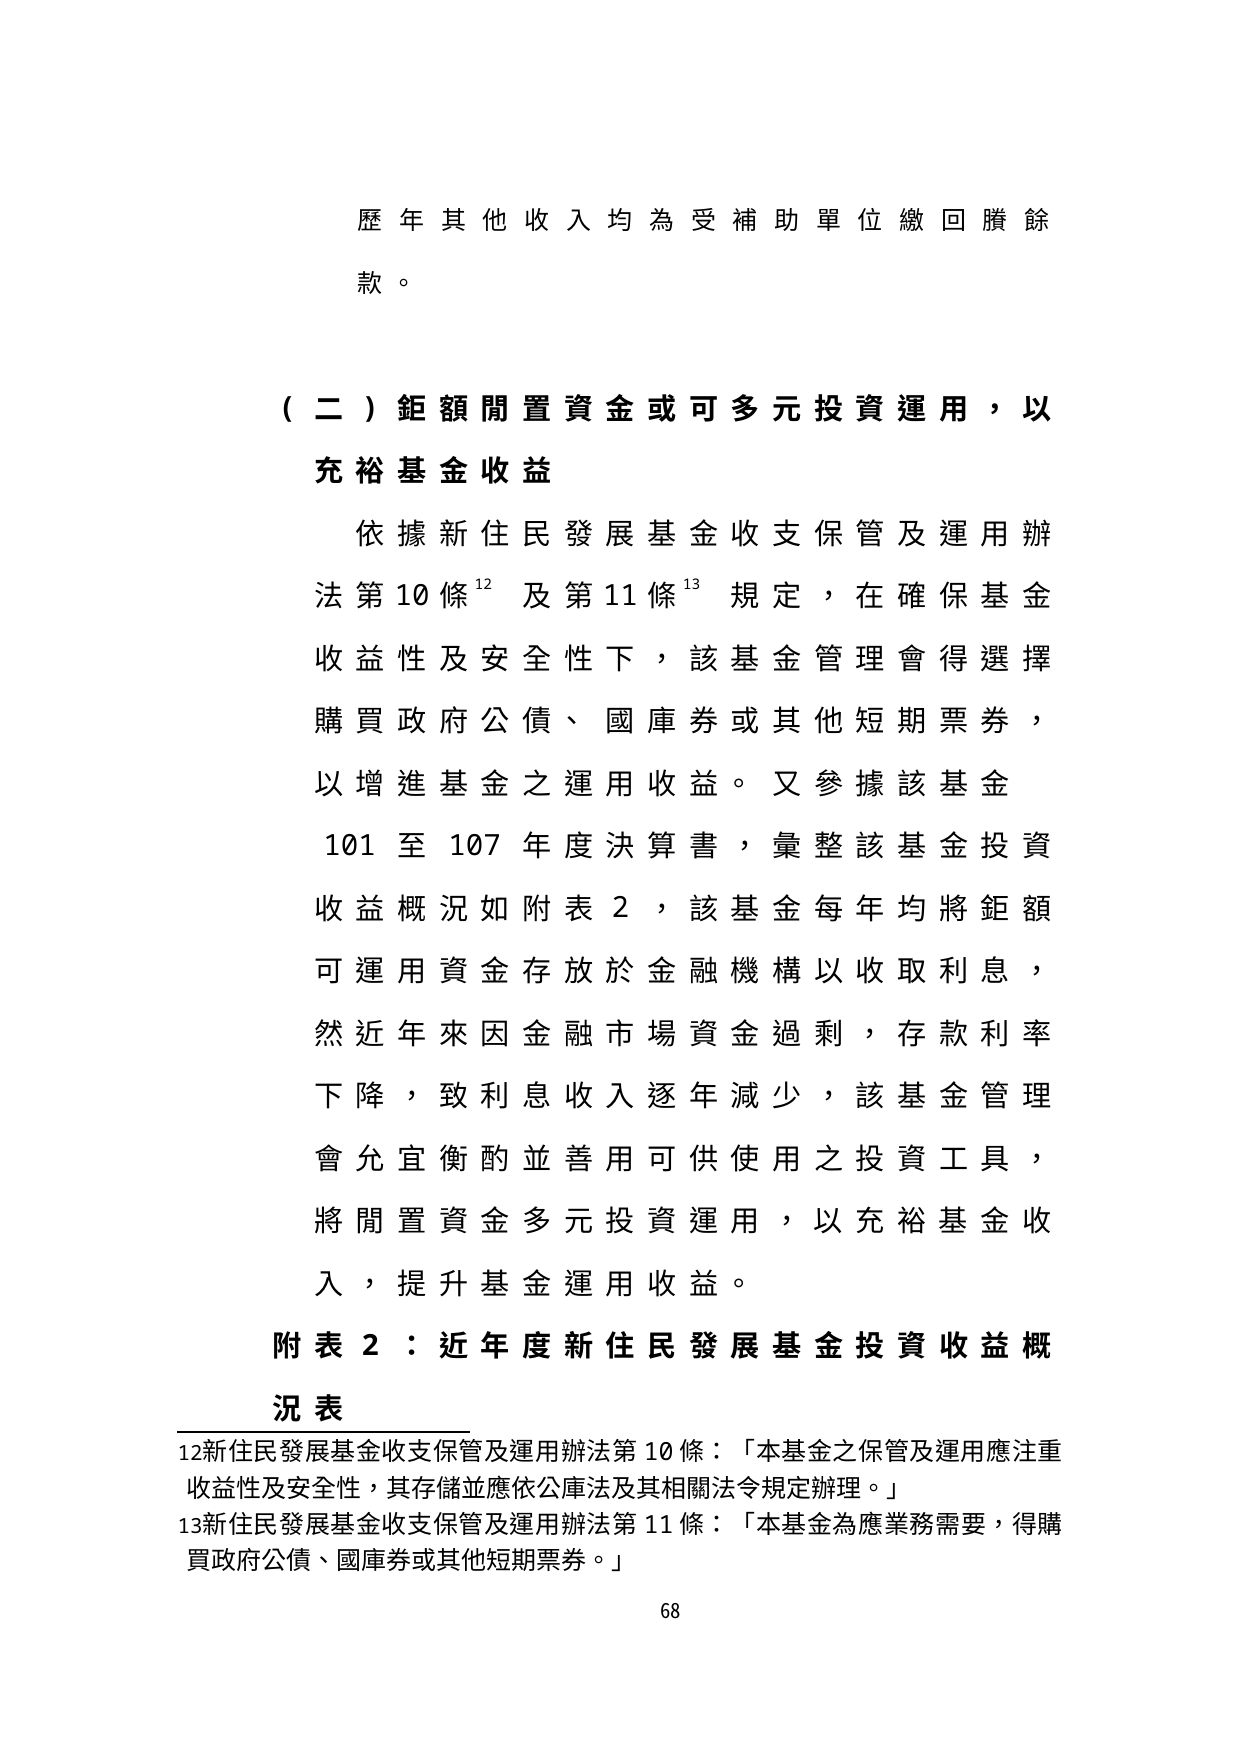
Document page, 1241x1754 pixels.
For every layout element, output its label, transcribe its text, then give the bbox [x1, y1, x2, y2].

text (二)鉅額閒置資金或可多元投資運用，以充裕基金收益 [242, 365, 1058, 490]
text 歷年其他收入均為受補助單位繳回賸餘款。 [286, 177, 1058, 302]
text 新住民發展基金收支保管及運用辦法第11條：「本基金為應業務需要，得購買政府公債、國庫券或其他短期票券。」 [177, 1504, 1063, 1577]
text 依據新住民發展基金收支保管及運用辦法第10條及第11條規定，在確保基金收益性及安全性下，該基金管理會得選擇購買政府公債、國庫券或其他短期票券，以增進基金之運用收益。又參據該基金101至107年度決算書，彙整該基金投資收益概況如附表2，該基金每年均將鉅額可運用資金存放於金融機構以收取利息，然近年來因金融市場資金過剩，存款利率下降，致利息收入逐年減少，該基金管理會允宜衡酌並善用可供使用之投資工具，將閒置資金多元投資運用，以充裕基金收入，提升基金運用收益。 [271, 490, 1058, 1302]
text 新住民發展基金收支保管及運用辦法第10條：「本基金之保管及運用應注重收益性及安全性，其存儲並應依公庫法及其相關法令規定辦理。」 [177, 1432, 1063, 1504]
text 附表2：近年度新住民發展基金投資收益概況表 [242, 1302, 1058, 1427]
